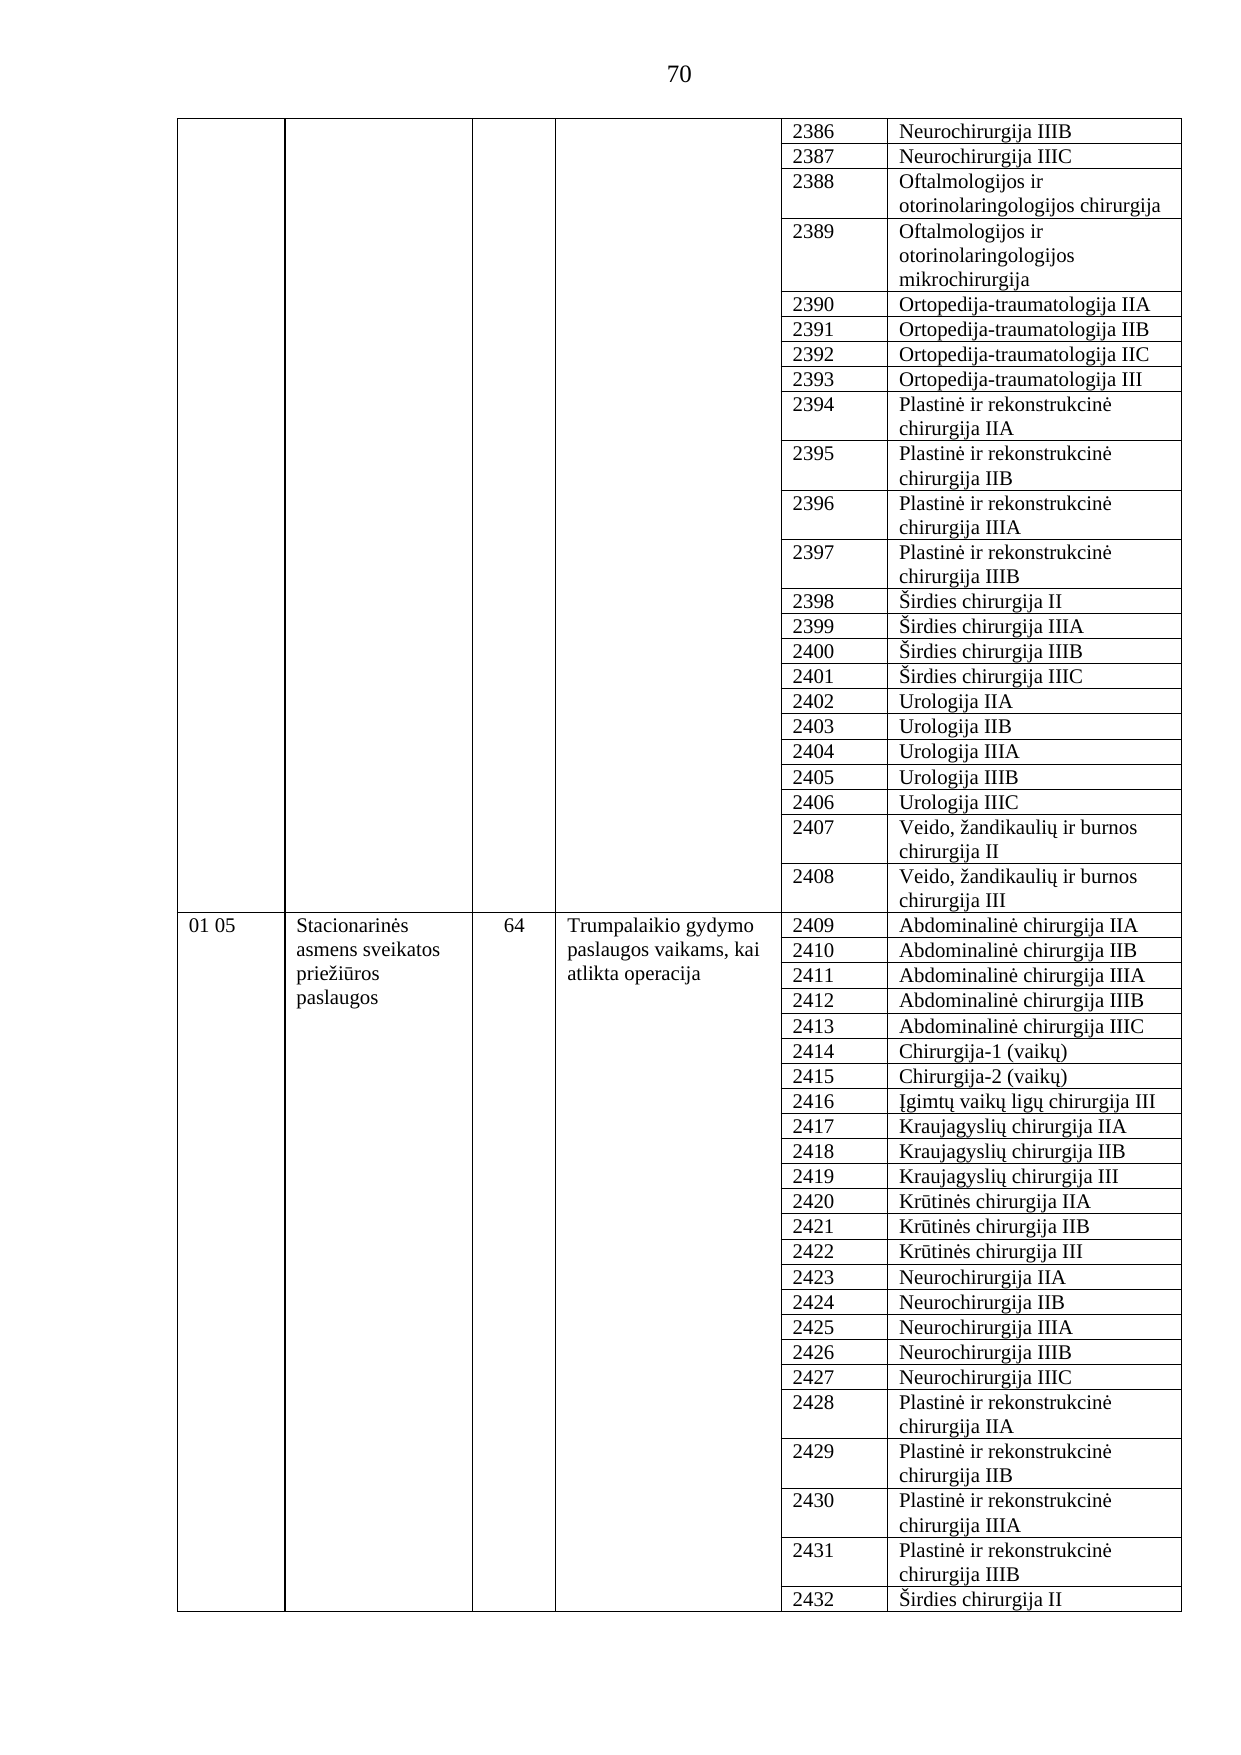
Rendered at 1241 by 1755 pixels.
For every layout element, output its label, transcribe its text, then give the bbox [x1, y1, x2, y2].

table_cell 2424 [782, 1290, 887, 1314]
table_cell 2392 [782, 342, 887, 366]
table_cell 2397 [782, 540, 887, 588]
table_cell 2416 [782, 1089, 887, 1113]
table_cell Krūtinės chirurgija IIB [888, 1214, 1181, 1238]
table_cell 2405 [782, 765, 887, 789]
table_cell 2401 [782, 664, 887, 688]
table_cell Oftalmologijos ir otorinolaringologijos mikrochirurgija [888, 219, 1181, 291]
table_cell Abdominalinė chirurgija IIIC [888, 1014, 1181, 1038]
table_cell Abdominalinė chirurgija IIB [888, 938, 1181, 962]
table_cell Urologija IIIB [888, 765, 1181, 789]
table_cell Neurochirurgija IIIB [888, 1340, 1181, 1364]
table_cell Veido, žandikaulių ir burnos chirurgija III [888, 864, 1181, 912]
table_cell Neurochirurgija IIIA [888, 1315, 1181, 1339]
table_cell Abdominalinė chirurgija IIIA [888, 963, 1181, 987]
table_cell Plastinė ir rekonstrukcinė chirurgija IIA [888, 1390, 1181, 1438]
table_cell Plastinė ir rekonstrukcinė chirurgija IIIB [888, 1538, 1181, 1586]
table_cell Urologija IIA [888, 689, 1181, 713]
table_cell 2430 [782, 1489, 887, 1537]
table_cell 2400 [782, 639, 887, 663]
table_cell 2427 [782, 1365, 887, 1389]
table_cell [556, 119, 781, 912]
table_cell 2398 [782, 589, 887, 613]
table_cell 2390 [782, 292, 887, 316]
table_cell 01 05 [178, 913, 284, 1611]
table_cell Krūtinės chirurgija III [888, 1240, 1181, 1263]
table_cell Kraujagyslių chirurgija IIB [888, 1139, 1181, 1163]
table_cell Chirurgija-2 (vaikų) [888, 1064, 1181, 1088]
table_cell Įgimtų vaikų ligų chirurgija III [888, 1089, 1181, 1113]
table_cell 2415 [782, 1064, 887, 1088]
table_cell 2428 [782, 1390, 887, 1438]
table_cell Urologija IIIC [888, 790, 1181, 814]
table_cell 64 [473, 913, 555, 1611]
table_cell Urologija IIIA [888, 740, 1181, 763]
table_cell Širdies chirurgija IIIC [888, 664, 1181, 688]
table_cell 2423 [782, 1265, 887, 1289]
table_cell Kraujagyslių chirurgija III [888, 1164, 1181, 1188]
table_cell Neurochirurgija IIIC [888, 144, 1181, 168]
table_cell Abdominalinė chirurgija IIA [888, 913, 1181, 937]
table_cell Plastinė ir rekonstrukcinė chirurgija IIIA [888, 1489, 1181, 1537]
table_cell 2391 [782, 317, 887, 341]
table_cell Stacionarinės asmens sveikatos priežiūros paslaugos [286, 913, 472, 1611]
table_cell 2412 [782, 989, 887, 1012]
table_cell Neurochirurgija IIB [888, 1290, 1181, 1314]
table_cell 2388 [782, 169, 887, 217]
table_cell 2419 [782, 1164, 887, 1188]
table_cell 2432 [782, 1587, 887, 1611]
table_cell Trumpalaikio gydymo paslaugos vaikams, kai atlikta operacija [556, 913, 781, 1611]
table_cell 2413 [782, 1014, 887, 1038]
table_cell Krūtinės chirurgija IIA [888, 1189, 1181, 1213]
table_cell 2431 [782, 1538, 887, 1586]
table_cell Širdies chirurgija IIIA [888, 614, 1181, 638]
table_cell 2399 [782, 614, 887, 638]
table_cell Veido, žandikaulių ir burnos chirurgija II [888, 815, 1181, 863]
table_cell 2410 [782, 938, 887, 962]
table_cell Ortopedija-traumatologija IIC [888, 342, 1181, 366]
table_cell 2395 [782, 441, 887, 489]
table_cell 2426 [782, 1340, 887, 1364]
table_cell Ortopedija-traumatologija IIA [888, 292, 1181, 316]
table_cell 2425 [782, 1315, 887, 1339]
table_cell 2409 [782, 913, 887, 937]
table_cell Neurochirurgija IIA [888, 1265, 1181, 1289]
table_cell 2417 [782, 1114, 887, 1138]
table_cell 2421 [782, 1214, 887, 1238]
table_cell 2386 [782, 119, 887, 143]
table_cell Plastinė ir rekonstrukcinė chirurgija IIIA [888, 491, 1181, 539]
table_cell 2408 [782, 864, 887, 912]
table_cell 2411 [782, 963, 887, 987]
table_cell 2414 [782, 1039, 887, 1063]
table_cell 2404 [782, 740, 887, 763]
table_cell Plastinė ir rekonstrukcinė chirurgija IIB [888, 441, 1181, 489]
table_cell 2394 [782, 392, 887, 440]
table_cell 2396 [782, 491, 887, 539]
table_cell Plastinė ir rekonstrukcinė chirurgija IIB [888, 1439, 1181, 1487]
table_cell 2420 [782, 1189, 887, 1213]
table_cell Plastinė ir rekonstrukcinė chirurgija IIA [888, 392, 1181, 440]
table_cell 2387 [782, 144, 887, 168]
table_cell Neurochirurgija IIIB [888, 119, 1181, 143]
table_cell Neurochirurgija IIIC [888, 1365, 1181, 1389]
table_cell [473, 119, 555, 912]
table_cell Plastinė ir rekonstrukcinė chirurgija IIIB [888, 540, 1181, 588]
table_cell 2389 [782, 219, 887, 291]
table_cell 2418 [782, 1139, 887, 1163]
table_cell Ortopedija-traumatologija III [888, 367, 1181, 391]
table_cell Širdies chirurgija II [888, 1587, 1181, 1611]
table_cell Oftalmologijos ir otorinolaringologijos chirurgija [888, 169, 1181, 217]
table_cell Širdies chirurgija II [888, 589, 1181, 613]
table_cell Chirurgija-1 (vaikų) [888, 1039, 1181, 1063]
table_cell Ortopedija-traumatologija IIB [888, 317, 1181, 341]
table_cell [178, 119, 284, 912]
table_cell 2393 [782, 367, 887, 391]
table_cell Urologija IIB [888, 714, 1181, 738]
table_cell 2429 [782, 1439, 887, 1487]
table_cell Abdominalinė chirurgija IIIB [888, 989, 1181, 1012]
table_cell [286, 119, 472, 912]
table_cell Kraujagyslių chirurgija IIA [888, 1114, 1181, 1138]
table_cell 2407 [782, 815, 887, 863]
table_cell 2402 [782, 689, 887, 713]
table_cell 2403 [782, 714, 887, 738]
table_cell Širdies chirurgija IIIB [888, 639, 1181, 663]
table_cell 2406 [782, 790, 887, 814]
table_cell 2422 [782, 1240, 887, 1263]
